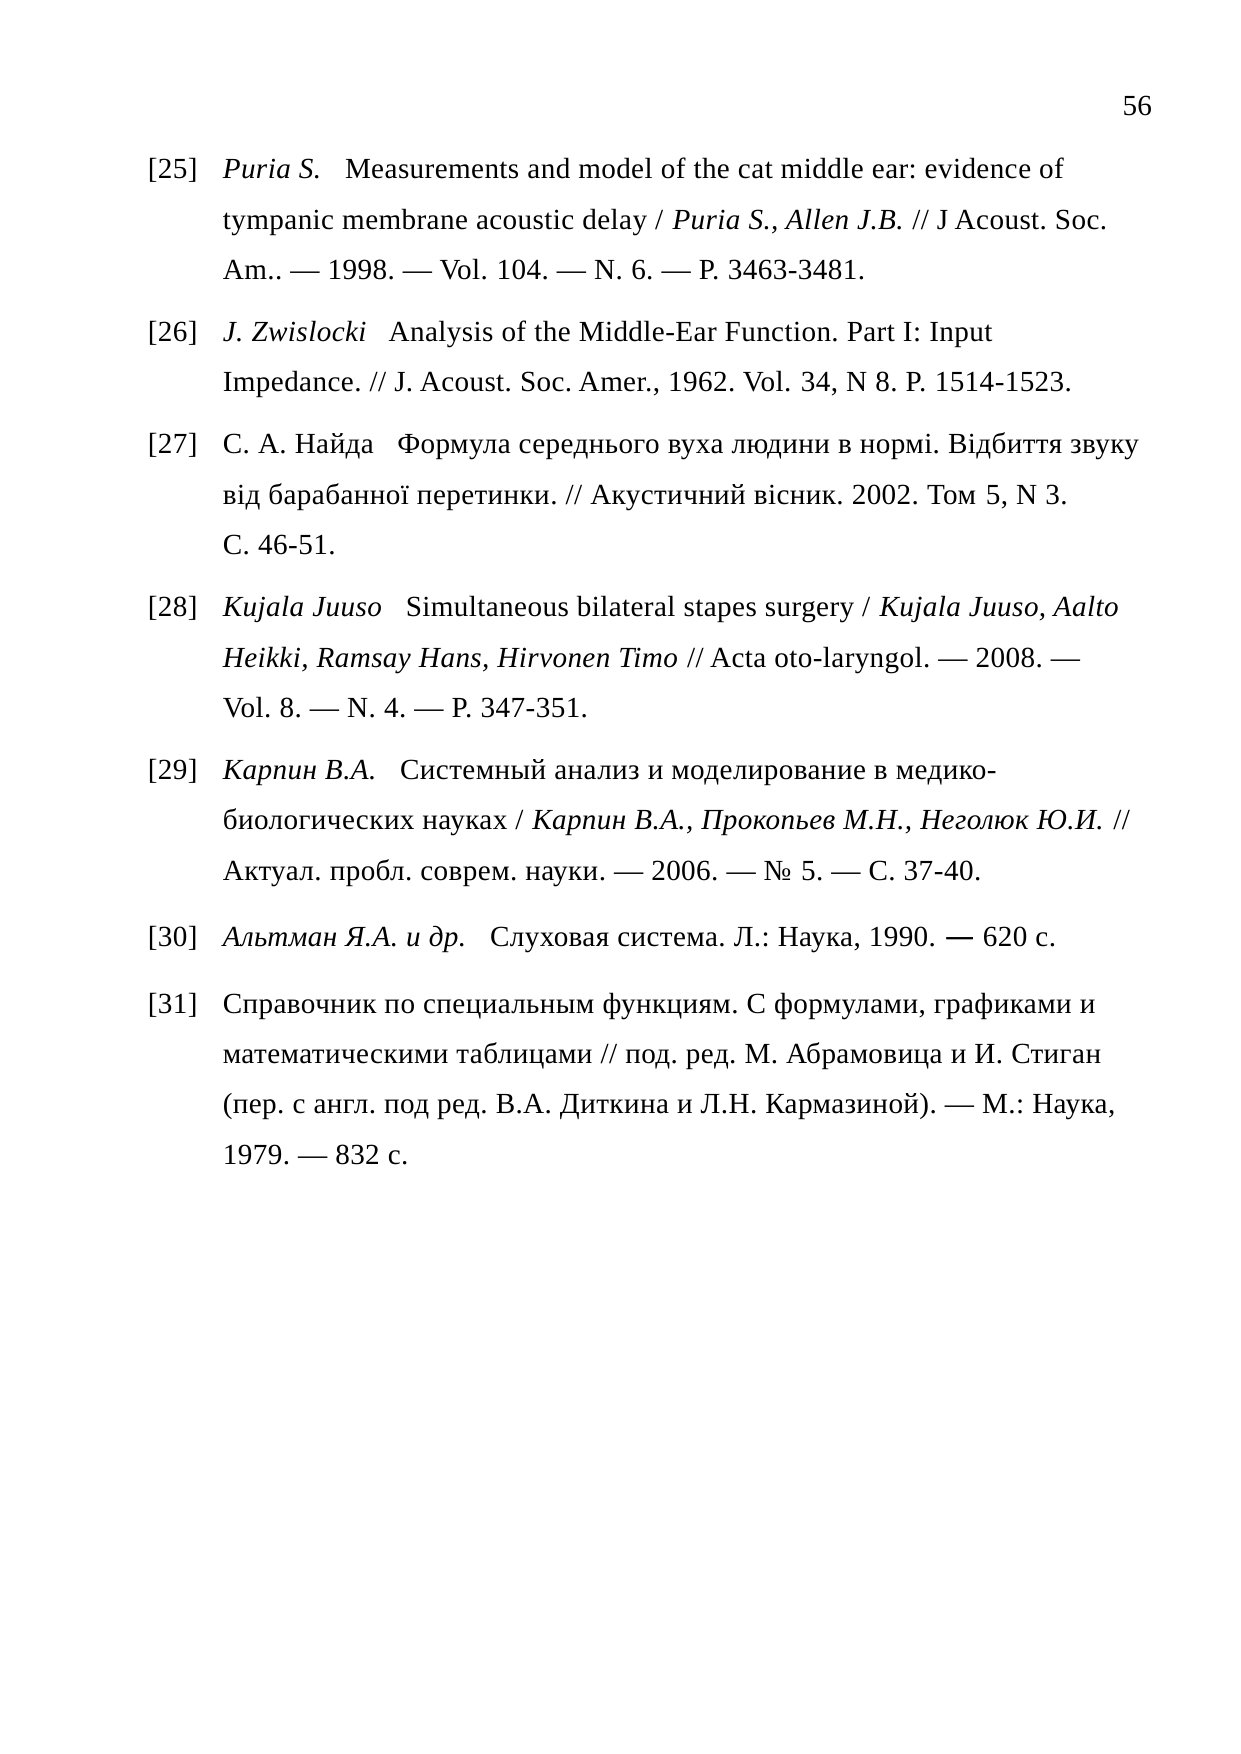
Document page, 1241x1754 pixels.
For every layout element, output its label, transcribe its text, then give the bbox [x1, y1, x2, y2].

list С. А. Найда Формула середнього вуха людини в нормі. Відбиття звуку від барабанної перетинки. // Акустичний вісник. 2002. Том 5, N 3. С. 46‑51. [148, 427, 1152, 561]
list Альтман Я.А. и др. Слуховая система. Л.: Наука, 1990. — 620 с. [148, 915, 1152, 954]
list J. Zwislocki Analysis of the Middle-Ear Function. Part I: Input Impedance. // J. Acoust. Soc. Amer., 1962. Vol. 34, N 8. P. 1514‑1523. [148, 314, 1152, 398]
list Карпин В.А. Системный анализ и моделирование в медико-биологических науках / Карпин В.А., Прокопьев М.Н., Неголюк Ю.И. // Актуал. пробл. соврем. науки. — 2006. — № 5. — С. 37‑40. [148, 752, 1152, 886]
list Puria S. Measurements and model of the cat middle ear: evidence of tympanic membrane acoustic delay / Puria S., Allen J.B. // J Acoust. Soc. Am.. — 1998. — Vol. 104. — N. 6. — P. 3463‑3481. [148, 152, 1152, 286]
list Справочник по специальным функциям. С формулами, графиками и математическими таблицами // под. ред. М. Абрамовица и И. Стиган (пер. с англ. под ред. В.А. Диткина и Л.Н. Кармазиной). — М.: Наука, 1979. — 832 с. [148, 986, 1152, 1171]
list Kujala Juuso Simultaneous bilateral stapes surgery / Kujala Juuso, Aalto Heikki, Ramsay Hans, Hirvonen Timo // Acta oto-laryngol. — 2008. — Vol. 8. — N. 4. — P. 347‑351. [148, 589, 1152, 723]
